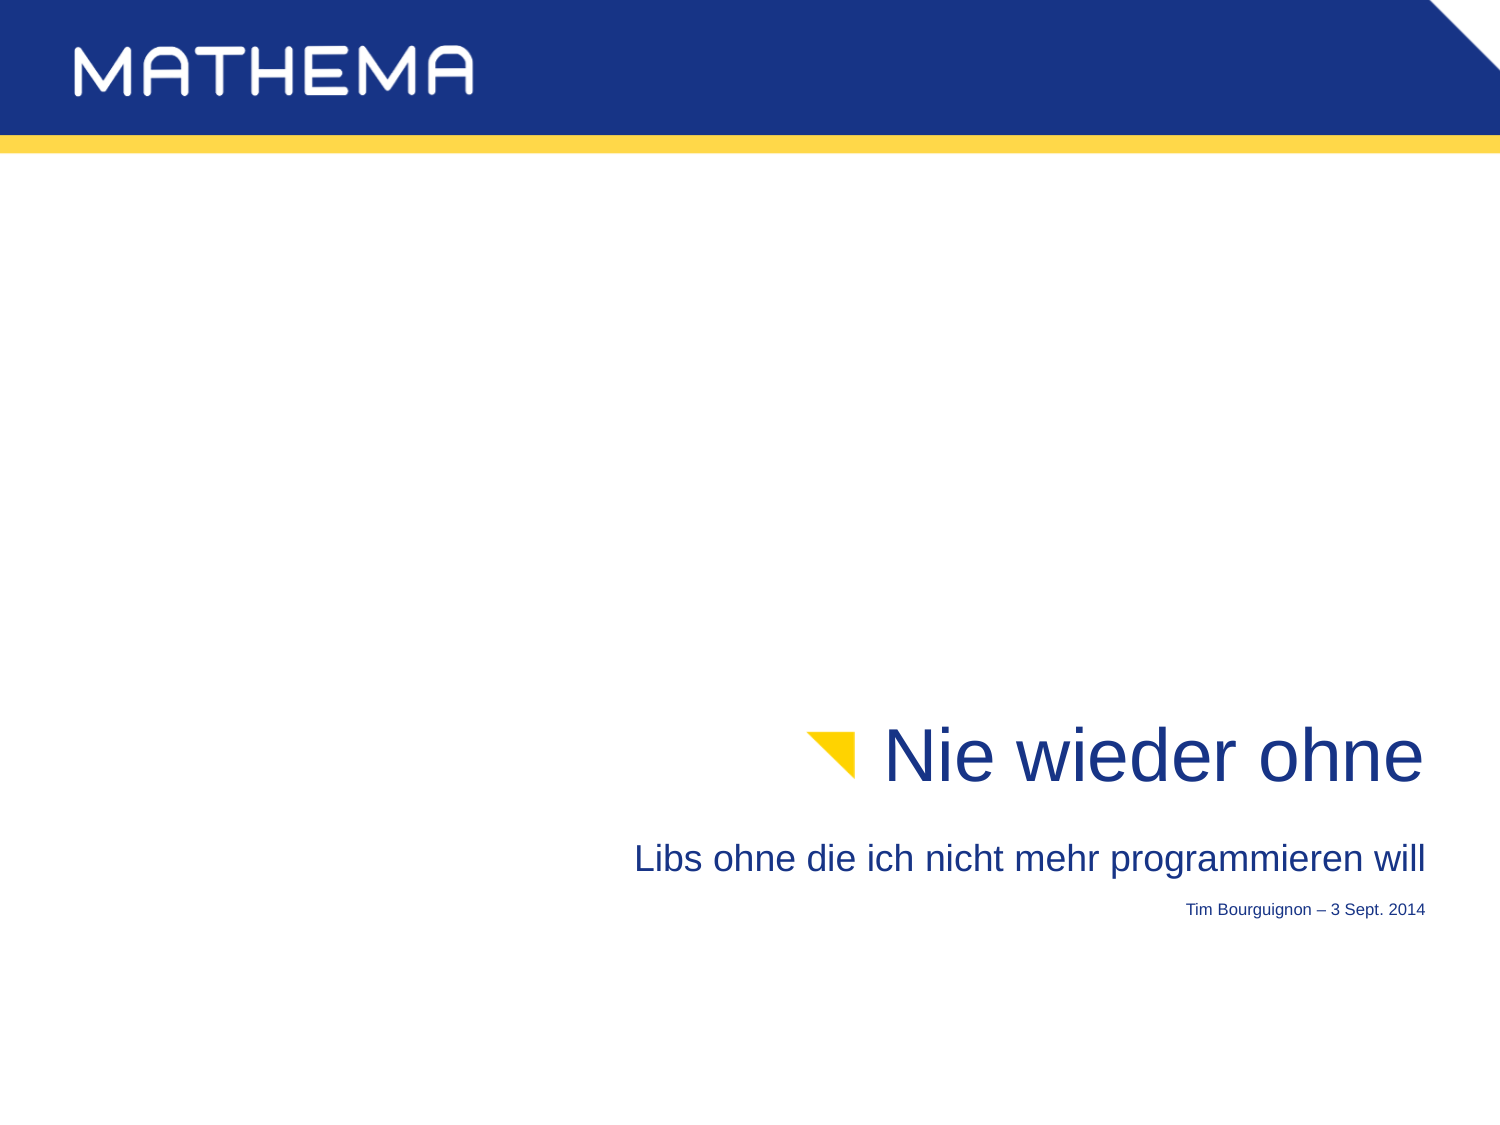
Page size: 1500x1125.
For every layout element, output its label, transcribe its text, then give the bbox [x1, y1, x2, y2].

picture [0, 0, 1500, 1125]
text_box Nie wieder ohne [73, 708, 1427, 804]
text_box Tim Bourguignon – 3 Sept. 2014 [73, 894, 1427, 925]
text_box Libs ohne die ich nicht mehr programmieren will [73, 828, 1427, 888]
